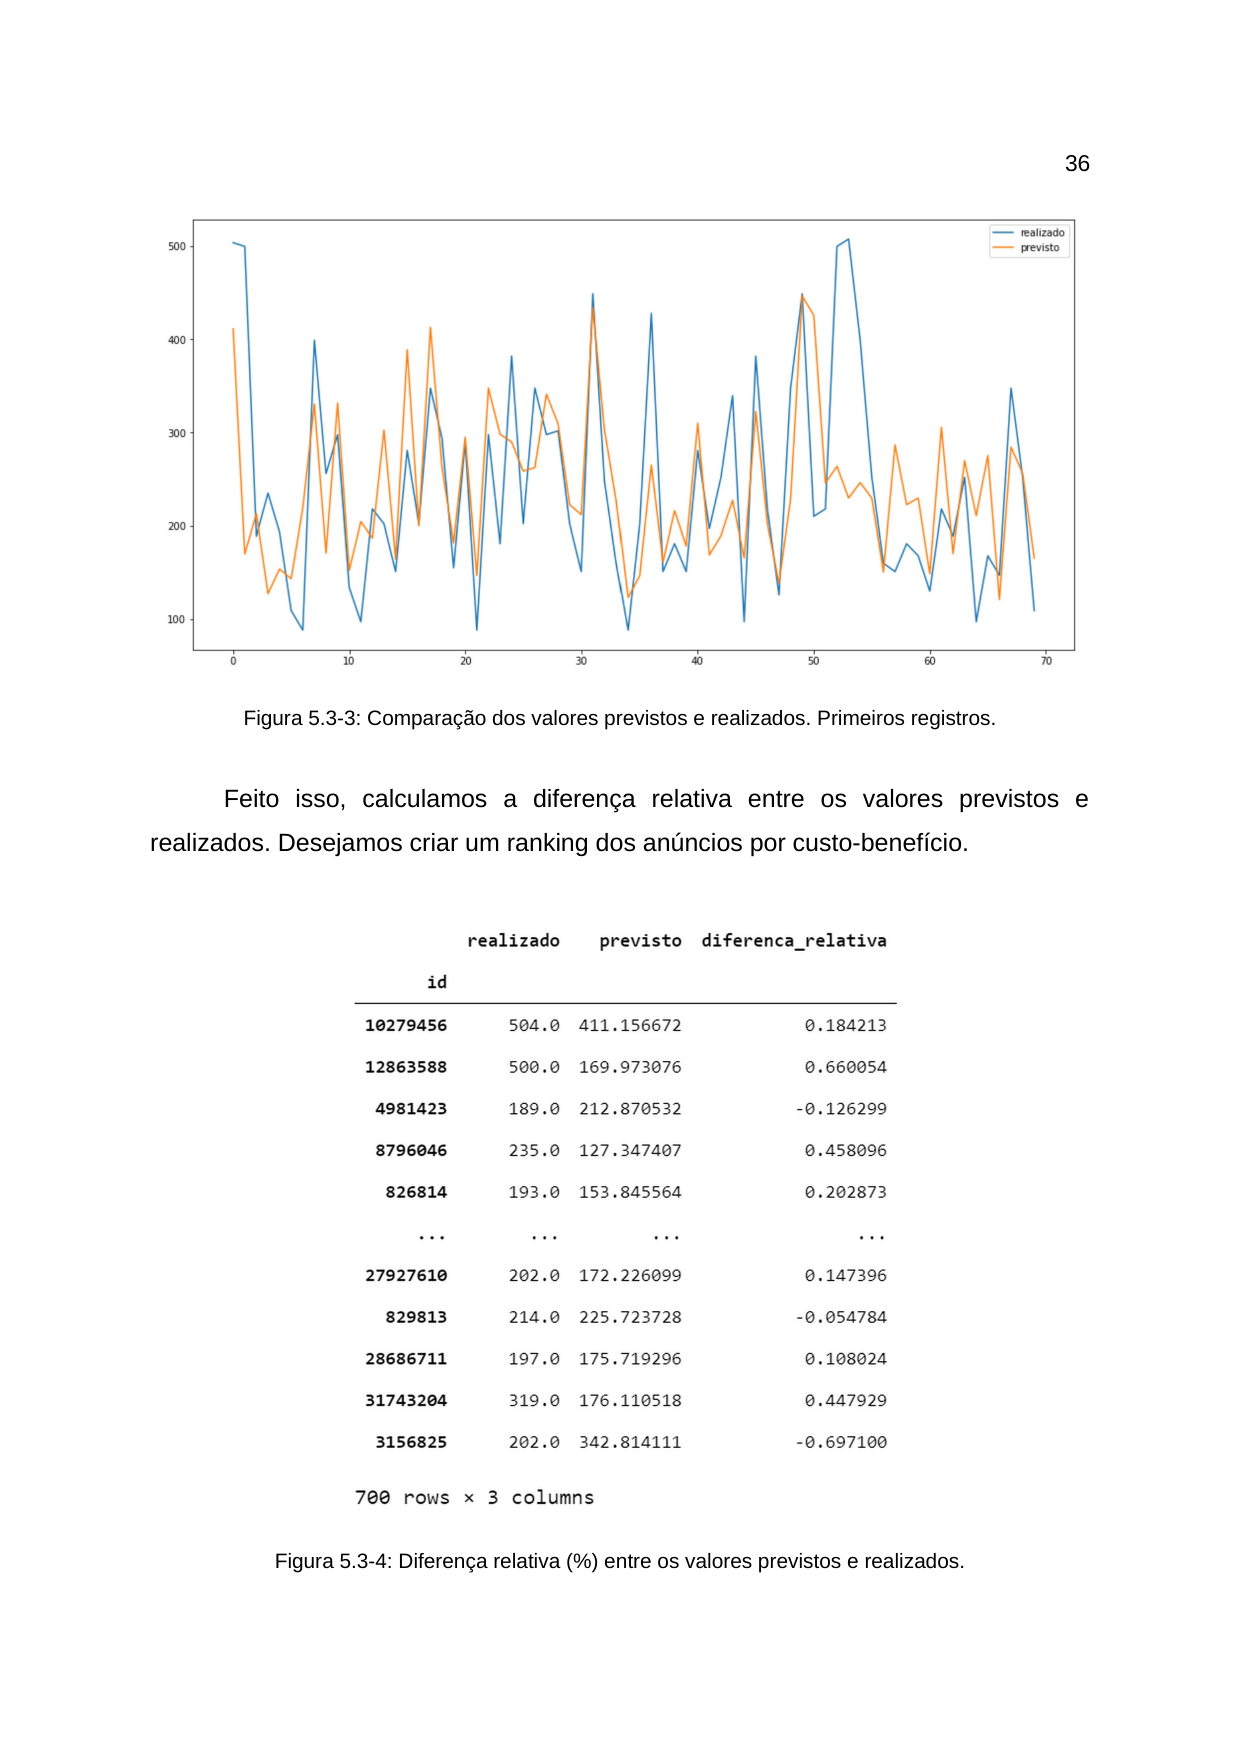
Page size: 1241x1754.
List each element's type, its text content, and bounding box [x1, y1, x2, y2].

text Feito isso, calculamos a diferença relativa entre os valores previstos e realizados. Desejamos criar um ranking dos anúncios por custo-benefício. [150, 784, 1090, 856]
picture [150, 205, 1091, 694]
picture [319, 913, 921, 1522]
text Figura 5.3-3: Comparação dos valores previstos e realizados. Primeiros registros. [150, 694, 1090, 729]
text Figura 5.3-4: Diferença relativa (%) entre os valores previstos e realizados. [150, 1522, 1090, 1572]
